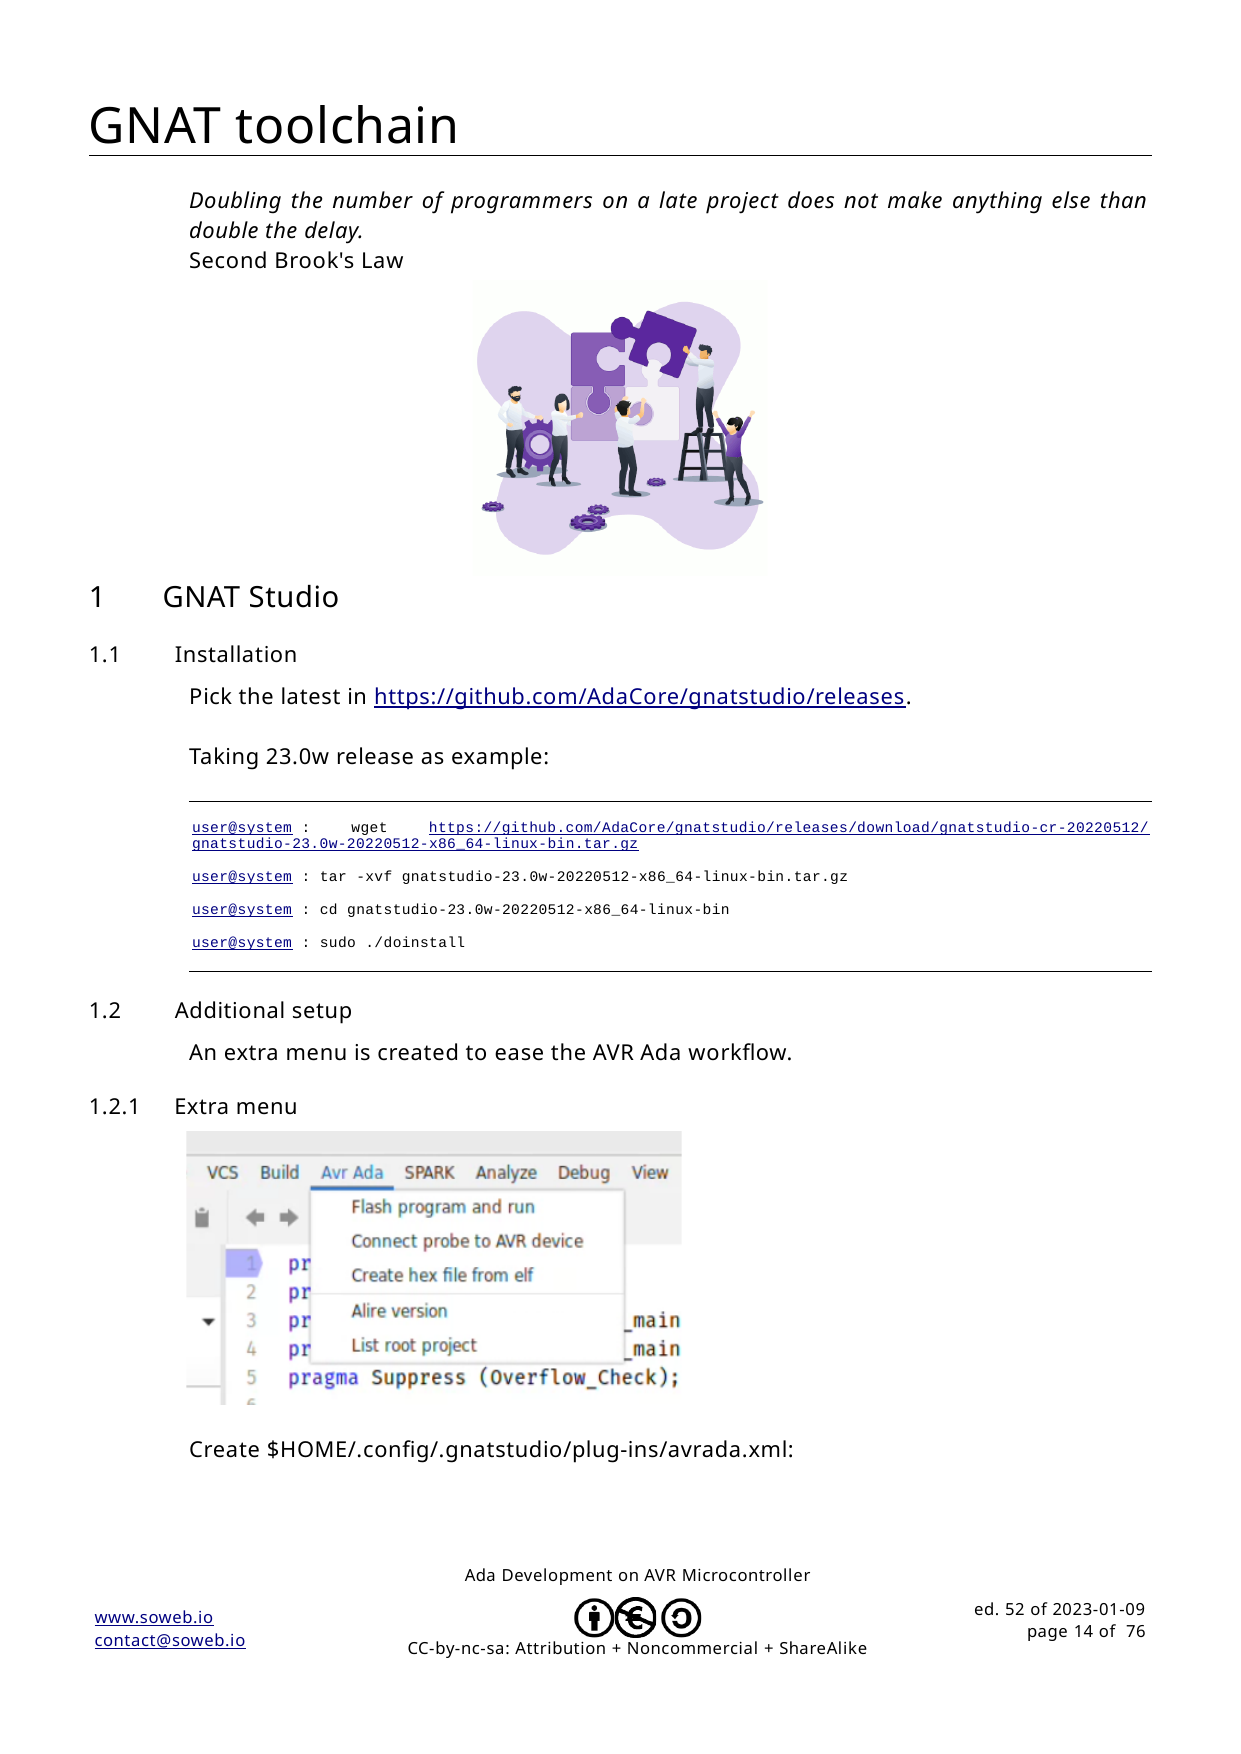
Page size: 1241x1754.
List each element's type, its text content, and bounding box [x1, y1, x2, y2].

text Second Brook's Law [189, 245, 1152, 275]
picture [472, 280, 768, 576]
text An extra menu is created to ease the AVR Ada workflow. [189, 1037, 1152, 1067]
subtitle Installation [88, 639, 1152, 669]
list user@system : tar -xvf gnatstudio-23.0w-20220512-x86_64-linux-bin.tar.gz user@system : cd gnatstudio-23.0w-20220512-x86_64-linux-bin [189, 867, 1152, 919]
list user@system : sudo ./doinstall [189, 933, 1152, 971]
text Pick the latest in https://github.com/AdaCore/gnatstudio/releases. [189, 681, 1152, 711]
text Doubling the number of programmers on a late project does not make anything else than double the delay. [189, 185, 1152, 245]
subtitle Extra menu [88, 1091, 1152, 1132]
subtitle GNAT toolchain [88, 88, 1152, 155]
subtitle GNAT Studio [88, 576, 1152, 616]
picture [186, 1131, 682, 1405]
text Create $HOME/.config/.gnatstudio/plug-ins/avrada.xml: [189, 1434, 1152, 1464]
subtitle Additional setup [88, 995, 1152, 1025]
picture [660, 1597, 702, 1638]
list user@system : wget https://github.com/AdaCore/gnatstudio/releases/download/gnatstudio-cr-20220512/gnatstudio-23.0w-20220512-x86_64-linux-bin.tar.gz [189, 817, 1152, 853]
text Taking 23.0w release as example: [189, 741, 1152, 771]
picture [573, 1597, 657, 1638]
